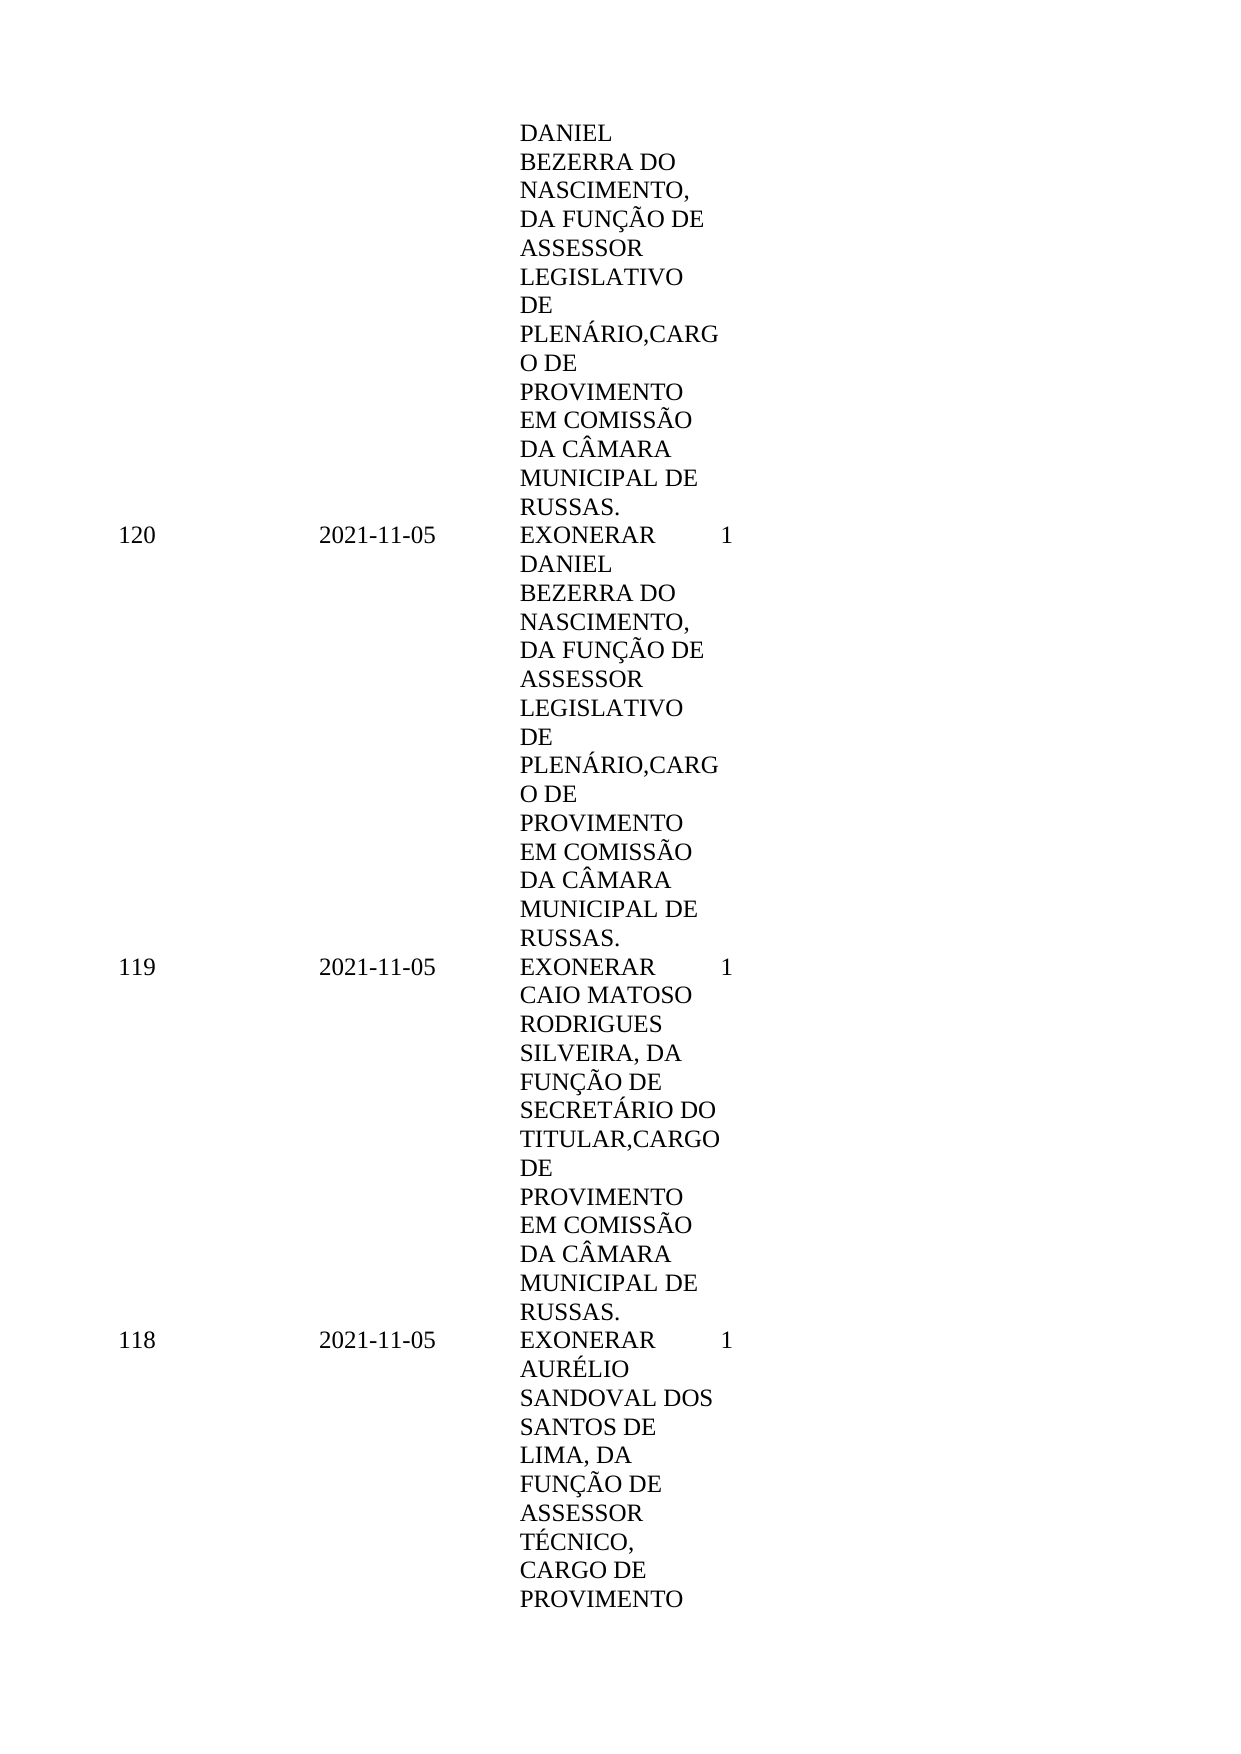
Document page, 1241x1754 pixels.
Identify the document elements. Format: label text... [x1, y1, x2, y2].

table_cell EXONERAR AURÉLIO SANDOVAL DOS SANTOS DE LIMA, DA FUNÇÃO DE ASSESSOR TÉCNICO, CARGO DE PROVIMENTO [520, 1326, 720, 1613]
table_cell 2021-11-05 [319, 1326, 519, 1613]
table_cell [921, 521, 1122, 952]
table_cell [921, 1326, 1122, 1613]
table_cell [319, 118, 519, 521]
table_cell 119 [118, 952, 319, 1326]
table_cell 2021-11-05 [319, 952, 519, 1326]
table_cell [921, 952, 1122, 1326]
table_cell 118 [118, 1326, 319, 1613]
table_cell [921, 118, 1122, 521]
table_cell 120 [118, 521, 319, 952]
table_cell [118, 118, 319, 521]
table_cell 1 [720, 1326, 921, 1613]
table_cell [720, 118, 921, 521]
table_cell 1 [720, 521, 921, 952]
table_cell 1 [720, 952, 921, 1326]
table_cell EXONERAR DANIEL BEZERRA DO NASCIMENTO, DA FUNÇÃO DE ASSESSOR LEGISLATIVO DE PLENÁRIO,CARGO DE PROVIMENTO EM COMISSÃO DA CÂMARA MUNICIPAL DE RUSSAS. [520, 521, 720, 952]
table_cell 2021-11-05 [319, 521, 519, 952]
table_cell DANIEL BEZERRA DO NASCIMENTO, DA FUNÇÃO DE ASSESSOR LEGISLATIVO DE PLENÁRIO,CARGO DE PROVIMENTO EM COMISSÃO DA CÂMARA MUNICIPAL DE RUSSAS. [520, 118, 720, 521]
table_cell EXONERAR CAIO MATOSO RODRIGUES SILVEIRA, DA FUNÇÃO DE SECRETÁRIO DO TITULAR,CARGO DE PROVIMENTO EM COMISSÃO DA CÂMARA MUNICIPAL DE RUSSAS. [520, 952, 720, 1326]
